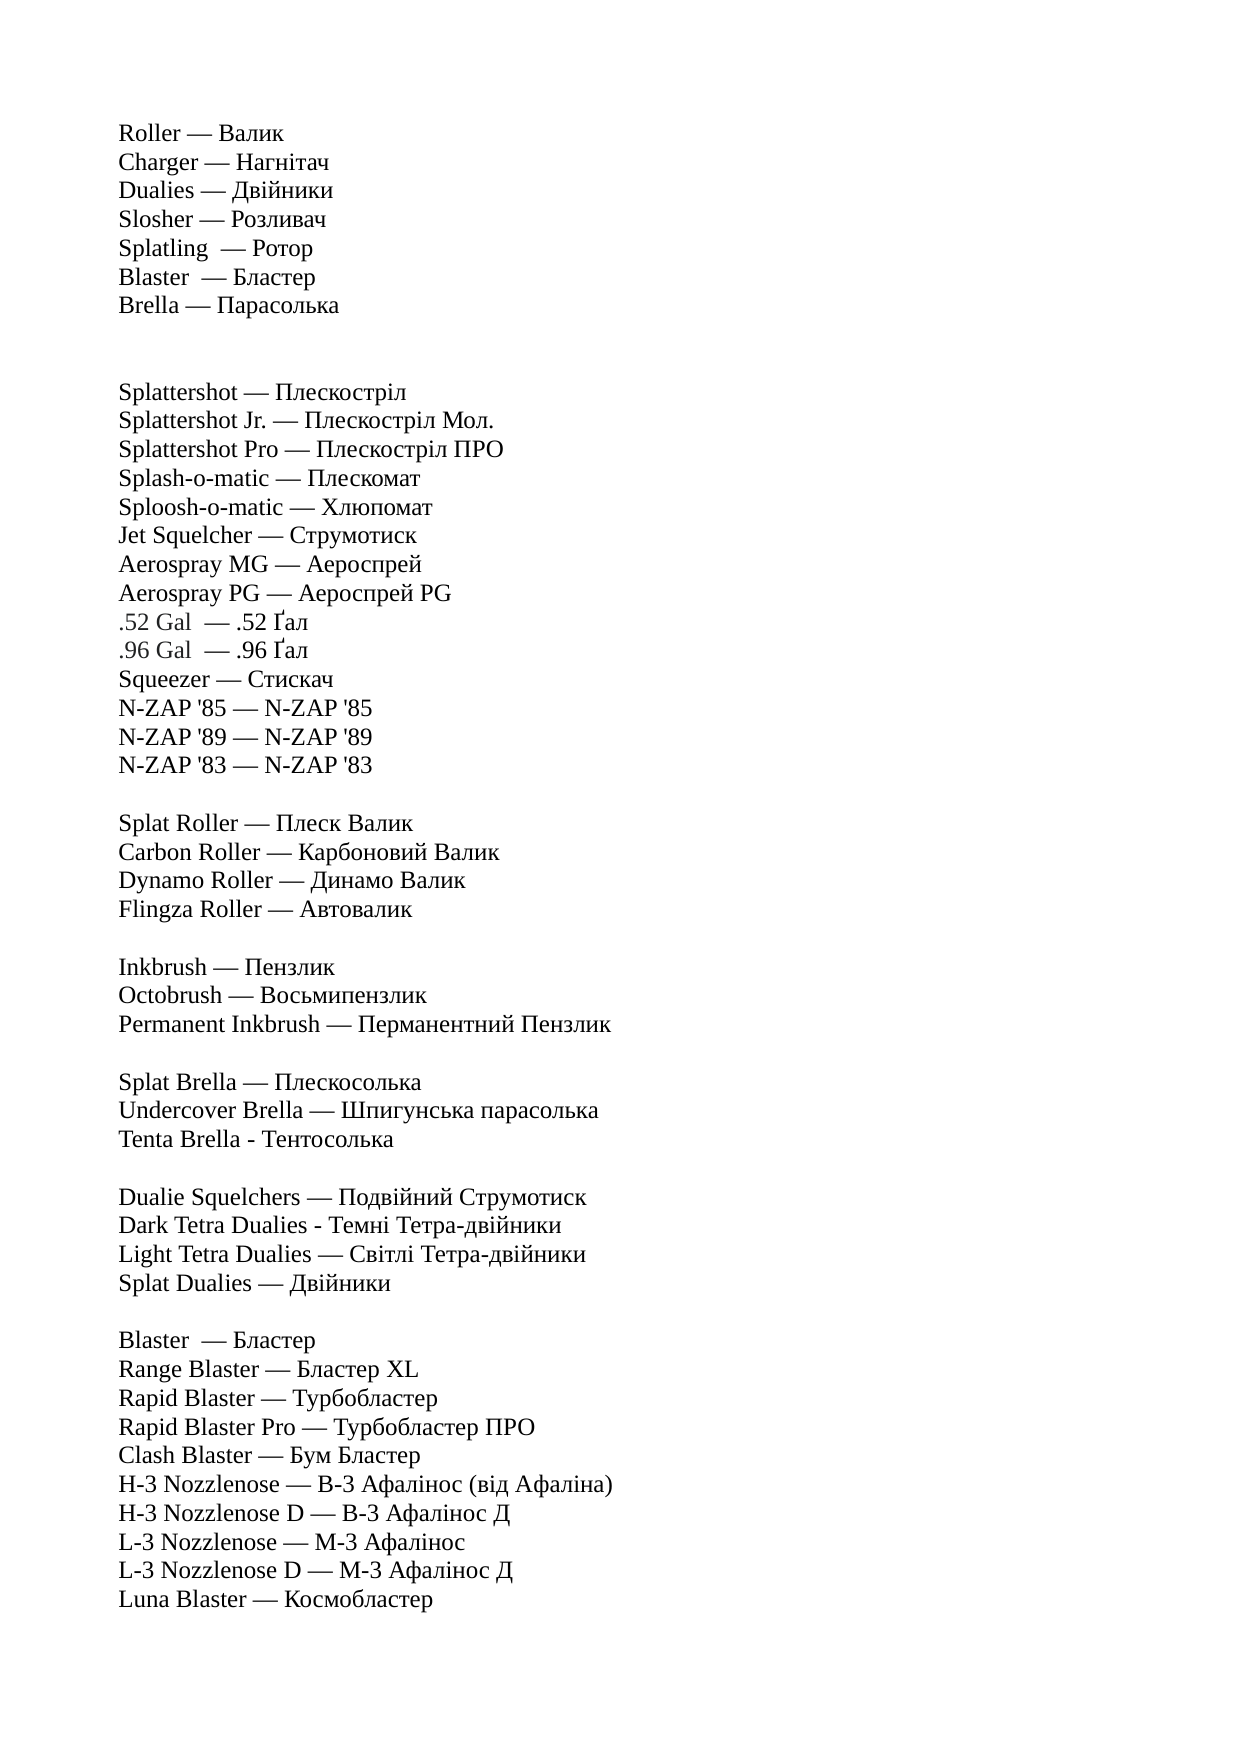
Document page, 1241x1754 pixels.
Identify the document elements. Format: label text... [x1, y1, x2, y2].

text Inkbrush — Пензлик [118, 952, 1122, 981]
text Blaster — Бластер [118, 262, 1122, 291]
text .96 Gal — .96 Ґал [118, 636, 1122, 664]
text .52 Gal — .52 Ґал [118, 607, 1122, 636]
text N-ZAP '85 — N-ZAP '85 [118, 693, 1122, 722]
text Octobrush — Восьмипензлик [118, 981, 1122, 1009]
text N-ZAP '89 — N-ZAP '89 [118, 722, 1122, 751]
text Aerospray MG — Аероспрей [118, 549, 1122, 578]
text Blaster — Бластер [118, 1326, 1122, 1354]
text L-3 Nozzlenose — М-3 Афалінос [118, 1527, 1122, 1556]
text Aerospray PG — Аероспрей PG [118, 578, 1122, 607]
text Jet Squelcher — Струмотиск [118, 521, 1122, 549]
text Range Blaster — Бластер XL [118, 1354, 1122, 1383]
text Roller — Валик [118, 118, 1122, 147]
text Splattershot — Плескостріл [118, 377, 1122, 406]
text Brella — Парасолька [118, 291, 1122, 319]
text Sploosh-o-matic — Хлюпомат [118, 492, 1122, 521]
text Splattershot Jr. — Плескостріл Мол. [118, 406, 1122, 434]
text Squeezer — Стискач [118, 664, 1122, 693]
text L-3 Nozzlenose D — М-3 Афалінос Д [118, 1556, 1122, 1584]
text Slosher — Розливач [118, 204, 1122, 233]
text Permanent Inkbrush — Перманентний Пензлик [118, 1009, 1122, 1038]
text Splat Roller — Плеск Валик [118, 808, 1122, 837]
text Dualies — Двійники [118, 176, 1122, 204]
text Clash Blaster — Бум Бластер [118, 1441, 1122, 1469]
text Splat Brella — Плескосолька [118, 1067, 1122, 1096]
text Undercover Brella — Шпигунська парасолька [118, 1096, 1122, 1124]
text H-3 Nozzlenose — В-3 Афалінос (від Афаліна) [118, 1469, 1122, 1498]
text Rapid Blaster Pro — Турбобластер ПРО [118, 1412, 1122, 1441]
text Tenta Brella - Тентосолька [118, 1124, 1122, 1153]
text Rapid Blaster — Турбобластер [118, 1383, 1122, 1412]
text H-3 Nozzlenose D — В-3 Афалінос Д [118, 1498, 1122, 1527]
text Dark Tetra Dualies - Темні Тетра-двійники [118, 1211, 1122, 1239]
text N-ZAP '83 — N-ZAP '83 [118, 751, 1122, 779]
text Flingza Roller — Автовалик [118, 894, 1122, 923]
text Splat Dualies — Двійники [118, 1268, 1122, 1297]
text Splatling — Ротор [118, 233, 1122, 262]
text Charger — Нагнітач [118, 147, 1122, 176]
text Splattershot Pro — Плескостріл ПРО [118, 434, 1122, 463]
text Dynamo Roller — Динамо Валик [118, 866, 1122, 894]
text Luna Blaster — Космобластер [118, 1584, 1122, 1613]
text Carbon Roller — Карбоновий Валик [118, 837, 1122, 866]
text Light Tetra Dualies — Світлі Тетра-двійники [118, 1239, 1122, 1268]
text Splash-o-matic — Плескомат [118, 463, 1122, 492]
text Dualie Squelchers — Подвійний Струмотиск [118, 1182, 1122, 1211]
